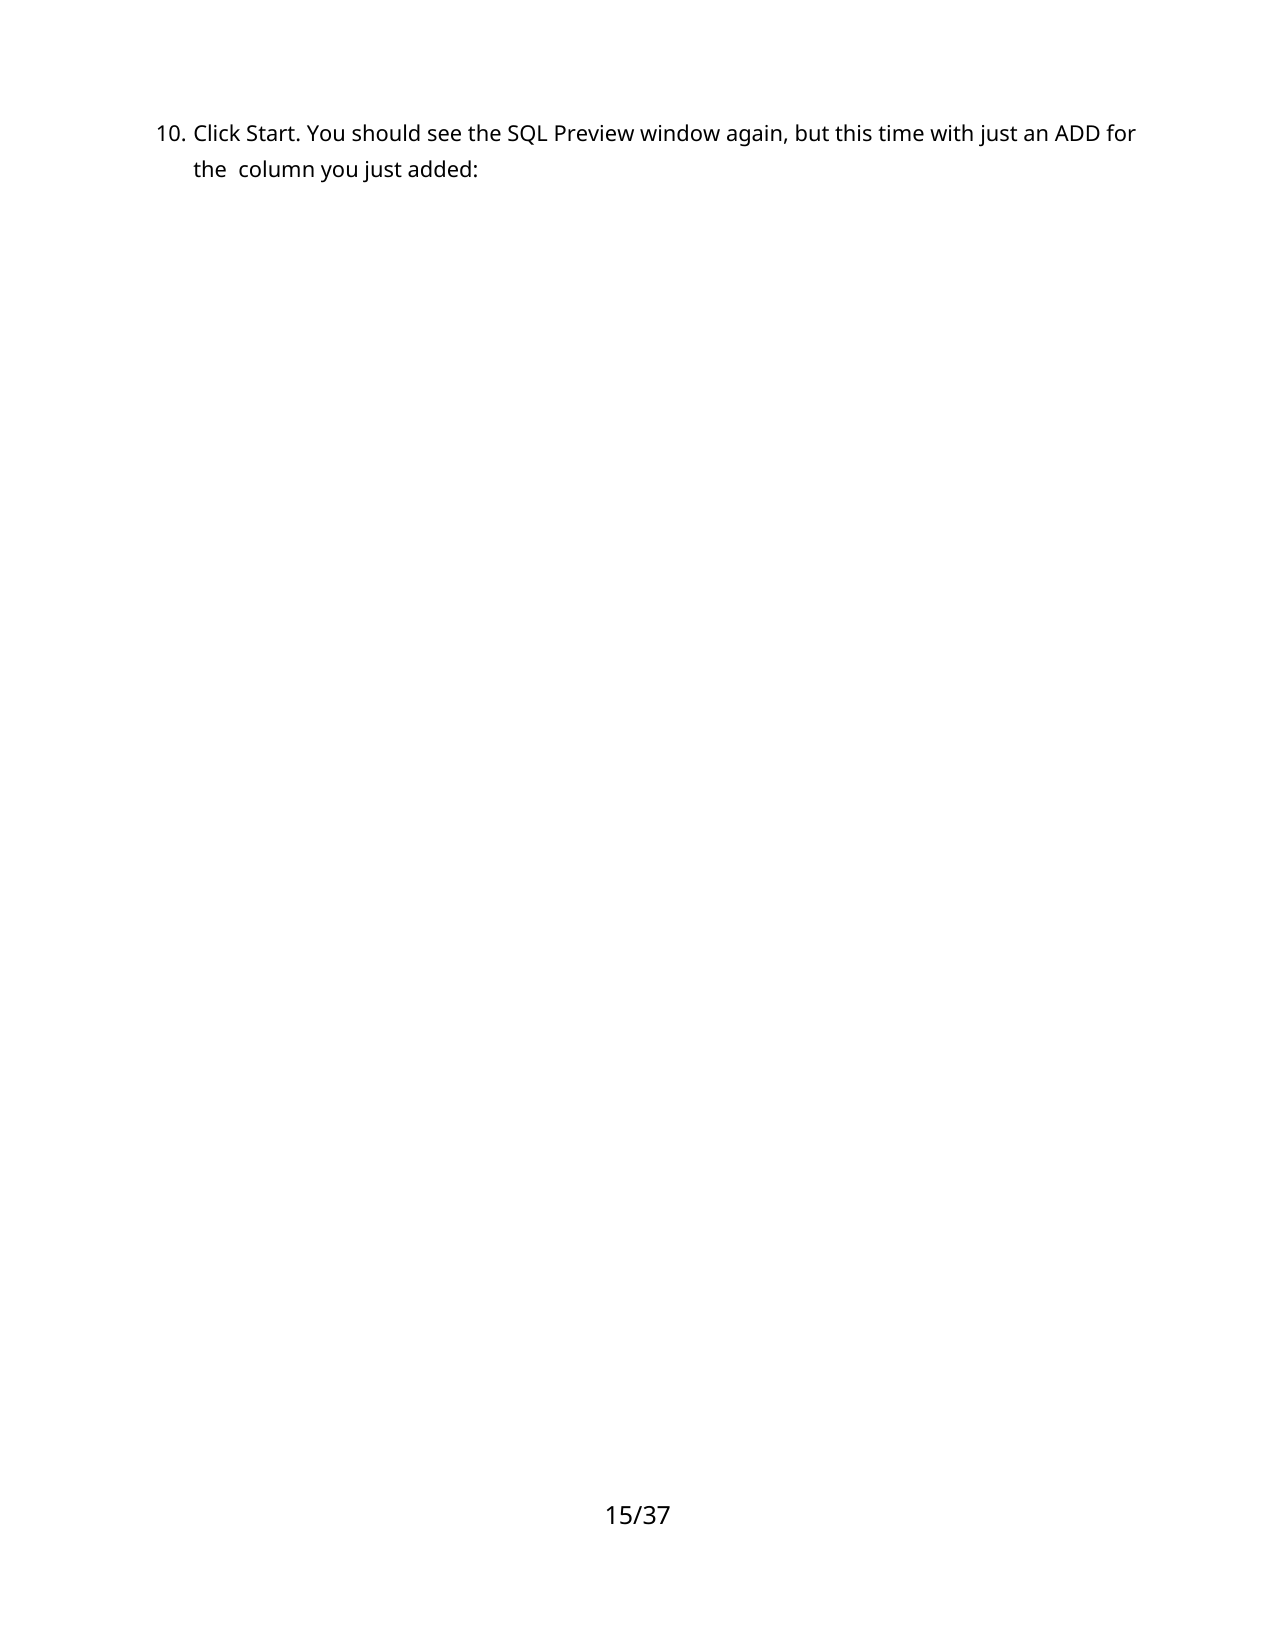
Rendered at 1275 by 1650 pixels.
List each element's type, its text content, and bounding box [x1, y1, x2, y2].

list Click Start. You should see the SQL Preview window again, but this time with just an ADD for the column you just added: [156, 118, 1157, 219]
